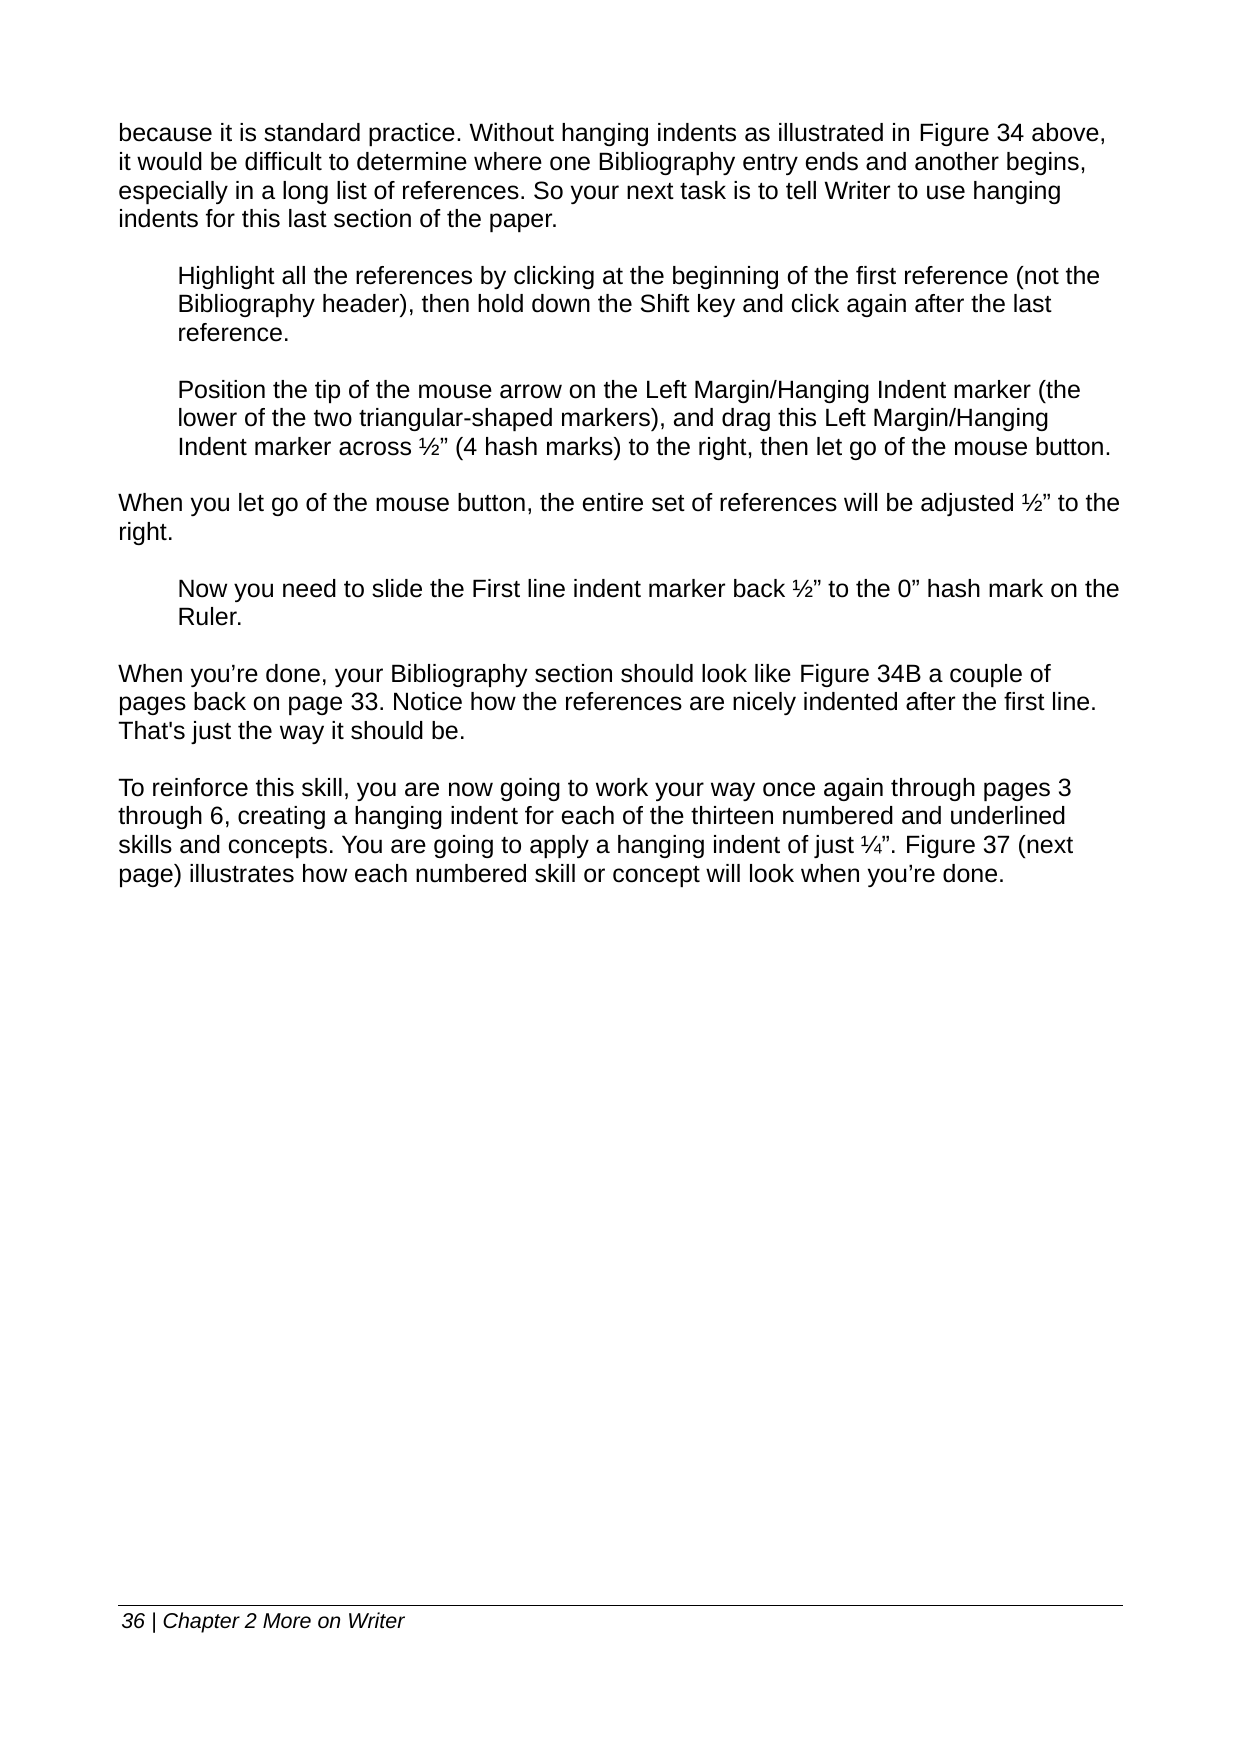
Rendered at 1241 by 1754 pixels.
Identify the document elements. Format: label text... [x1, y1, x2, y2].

text When you’re done, your Bibliography section should look like Figure 34B a couple of pages back on page 31. Notice how the references are nicely indented after the first line. That's just the way it should be. [118, 659, 1123, 745]
text When you let go of the mouse button, the entire set of references will be adjusted ½” to the right. [118, 488, 1123, 546]
text Highlight all the references by clicking at the beginning of the first reference (not the Bibliography header), then hold down the Shift key and click again after the last reference. [177, 261, 1123, 347]
text To reinforce this skill, you are now going to work your way once again through pages 3 through 6, creating a hanging indent for each of the thirteen numbered and underlined skills and concepts. You are going to apply a hanging indent of just ¼”. Figure 37 (next page) illustrates how each numbered skill or concept will look when you’re done. [118, 772, 1123, 887]
text Now you need to slide the First line indent marker back ½” to the 0” hash mark on the Ruler. [177, 573, 1123, 631]
text Position the tip of the mouse arrow on the Left Margin/Hanging Indent marker (the lower of the two triangular-shaped markers), and drag this Left Margin/Hanging Indent marker across ½” (4 hash marks) to the right, then let go of the mouse button. [177, 374, 1123, 461]
text because it is standard practice. Without hanging indents as illustrated in Figure 34 above, it would be difficult to determine where one Bibliography entry ends and another begins, especially in a long list of references. So your next task is to tell Writer to use hanging indents for this last section of the paper. [118, 118, 1123, 233]
